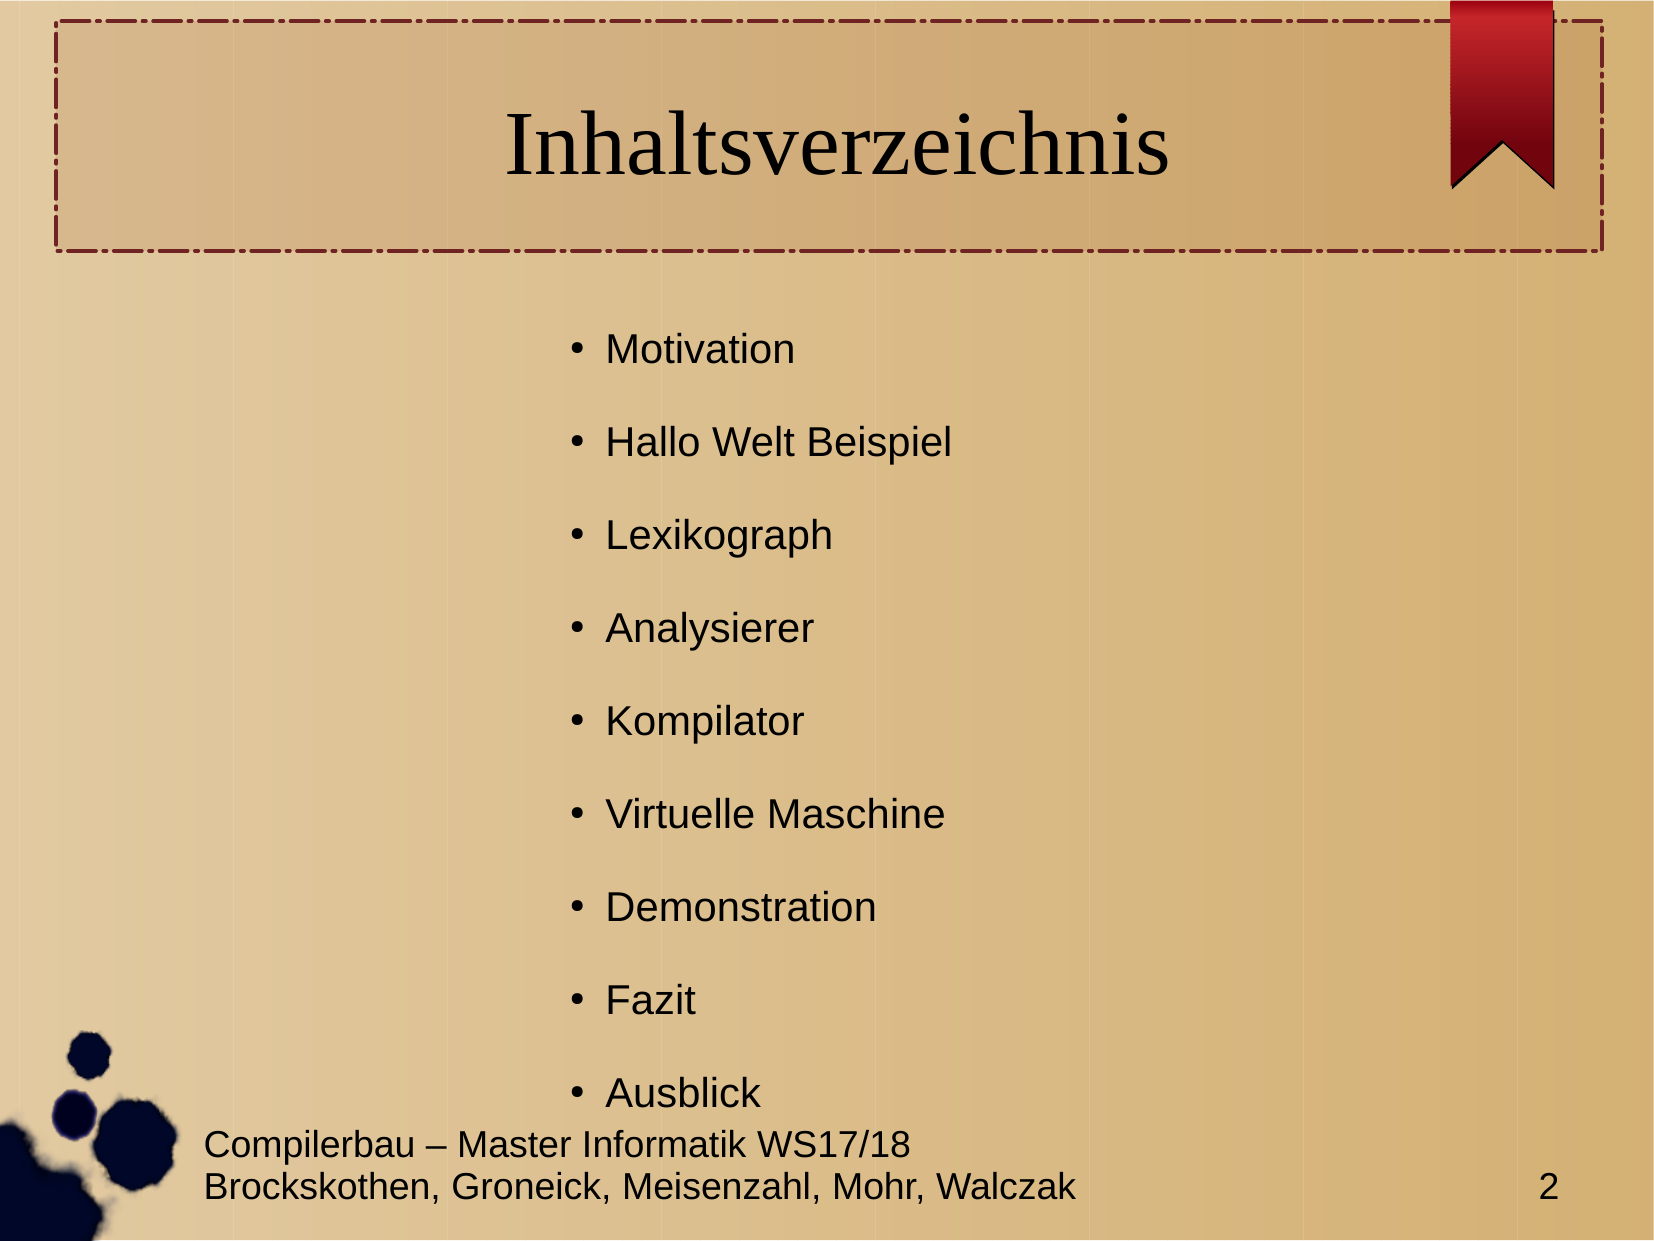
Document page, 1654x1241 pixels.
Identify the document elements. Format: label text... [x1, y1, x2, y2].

text_box Motivation Hallo Welt Beispiel Lexikograph Analysierer Kompilator Virtuelle Maschine Demonstration Fazit Ausblick [555, 318, 1371, 1124]
title Inhaltsverzeichnis [82, 47, 1595, 229]
